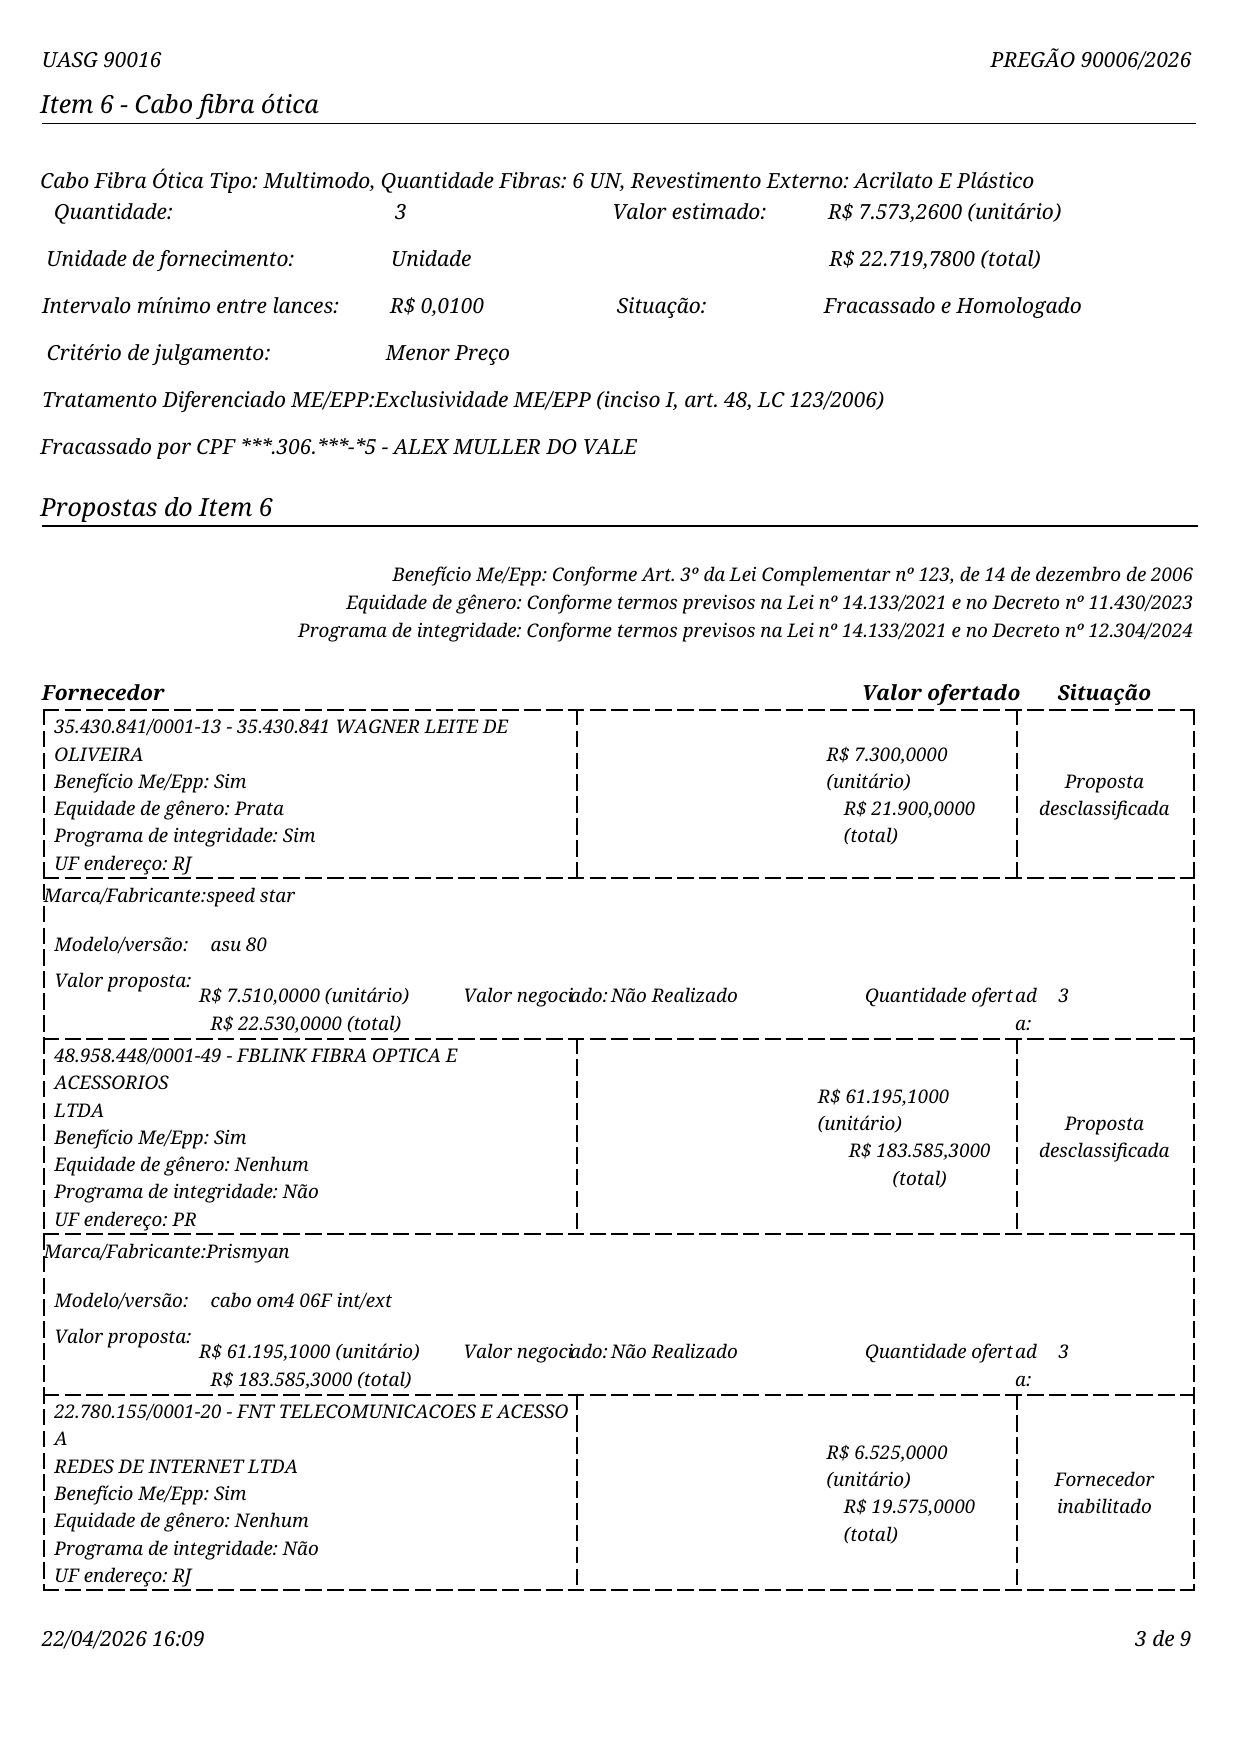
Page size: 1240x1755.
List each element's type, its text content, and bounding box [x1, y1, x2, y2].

table_cell [577, 1038, 818, 1233]
text Cabo Fibra Ótica Tipo: Multimodo, Quantidade Fibras: 6 UN, Revestimento Externo: Acrilato E Plástico [40, 166, 1194, 194]
table_cell [818, 1285, 1017, 1334]
table_cell ado: Não Realizado [577, 1334, 818, 1393]
text Item 6 - Cabo fibra ótica [40, 87, 1194, 121]
text Tratamento Diferenciado ME/EPP: Exclusividade ME/EPP (inciso I, art. 48, LC 123/2006) [42, 385, 1194, 414]
table_cell Marca/Fabricante: speed star [44, 877, 577, 929]
table_cell [818, 877, 1017, 929]
table_cell [1017, 1285, 1194, 1334]
table_cell ada: [1017, 1334, 1048, 1393]
table_cell [818, 1233, 1017, 1285]
table_header [577, 709, 818, 877]
table_cell Proposta desclassificada [1017, 1038, 1194, 1233]
table_cell Fornecedor inabilitado [1017, 1394, 1194, 1589]
table_cell 22.780.155/0001-20 - FNT TELECOMUNICACOES E ACESSO A REDES DE INTERNET LTDA Benefício Me/Epp: Sim Equidade de gênero: Nenhum Programa de integridade: Não UF endereço: RJ [44, 1394, 577, 1589]
table_cell [1017, 1233, 1194, 1285]
text Equidade de gênero: Conforme termos previsos na Lei nº 14.133/2021 e no Decreto nº 11.430/2023 [42, 589, 1195, 615]
table_cell [577, 877, 818, 929]
table_cell [1017, 877, 1194, 929]
table_cell Modelo/versão: Valor proposta: [44, 929, 199, 1037]
text Fornecedor Valor ofertado Situação [42, 678, 1194, 706]
table_cell R$ 7.510,0000 (unitário) Valor negoci R$ 22.530,0000 (total) [199, 978, 577, 1037]
table_cell Quantidade ofert [818, 1334, 1017, 1393]
table_cell cabo om4 06F int/ext [199, 1285, 577, 1334]
text Intervalo mínimo entre lances: R$ 0,0100 Situação: Fracassado e Homologado [42, 291, 1194, 319]
table_cell Quantidade ofert [818, 978, 1017, 1037]
table_cell Modelo/versão: Valor proposta: [44, 1285, 199, 1393]
table_cell [1017, 929, 1194, 978]
text Critério de julgamento: Menor Preço [42, 338, 1194, 367]
table_cell R$ 61.195,1000 (unitário) Valor negoci R$ 183.585,3000 (total) [199, 1334, 577, 1393]
table_cell 3 [1048, 978, 1194, 1037]
text Fracassado por CPF ***.306.***-*5 - ALEX MULLER DO VALE [40, 432, 1194, 461]
table_header R$ 7.300,0000 (unitário) R$ 21.900,0000 (total) [818, 709, 1017, 877]
table_cell R$ 61.195,1000 (unitário) R$ 183.585,3000 (total) [818, 1038, 1017, 1233]
text Quantidade: 3 Valor estimado: R$ 7.573,2600 (unitário) [42, 197, 1194, 225]
text Programa de integridade: Conforme termos previsos na Lei nº 14.133/2021 e no Decreto nº 12.304/2024 [42, 618, 1195, 643]
table_cell ado: Não Realizado [577, 978, 818, 1037]
table_cell ada: [1017, 978, 1048, 1037]
text Unidade de fornecimento: Unidade R$ 22.719,7800 (total) [42, 244, 1194, 272]
text Benefício Me/Epp: Conforme Art. 3º da Lei Complementar nº 123, de 14 de dezembro de 2006 [42, 562, 1195, 587]
table_cell 3 [1048, 1334, 1194, 1393]
table_header 35.430.841/0001-13 - 35.430.841 WAGNER LEITE DE OLIVEIRA Benefício Me/Epp: Sim Equidade de gênero: Prata Programa de integridade: Sim UF endereço: RJ [44, 709, 577, 877]
table_cell [818, 929, 1017, 978]
table_header Proposta desclassificada [1017, 709, 1194, 877]
table_cell [577, 1285, 818, 1334]
table_cell 48.958.448/0001-49 - FBLINK FIBRA OPTICA E ACESSORIOS LTDA Benefício Me/Epp: Sim Equidade de gênero: Nenhum Programa de integridade: Não UF endereço: PR [44, 1038, 577, 1233]
table_cell [577, 929, 818, 978]
table_cell R$ 6.525,0000 (unitário) R$ 19.575,0000 (total) [818, 1394, 1017, 1589]
table_cell asu 80 [199, 929, 577, 978]
table_cell Marca/Fabricante: Prismyan [44, 1233, 577, 1285]
table_cell [577, 1233, 818, 1285]
text Propostas do Item 6 [40, 489, 1194, 523]
table_cell [577, 1394, 818, 1589]
